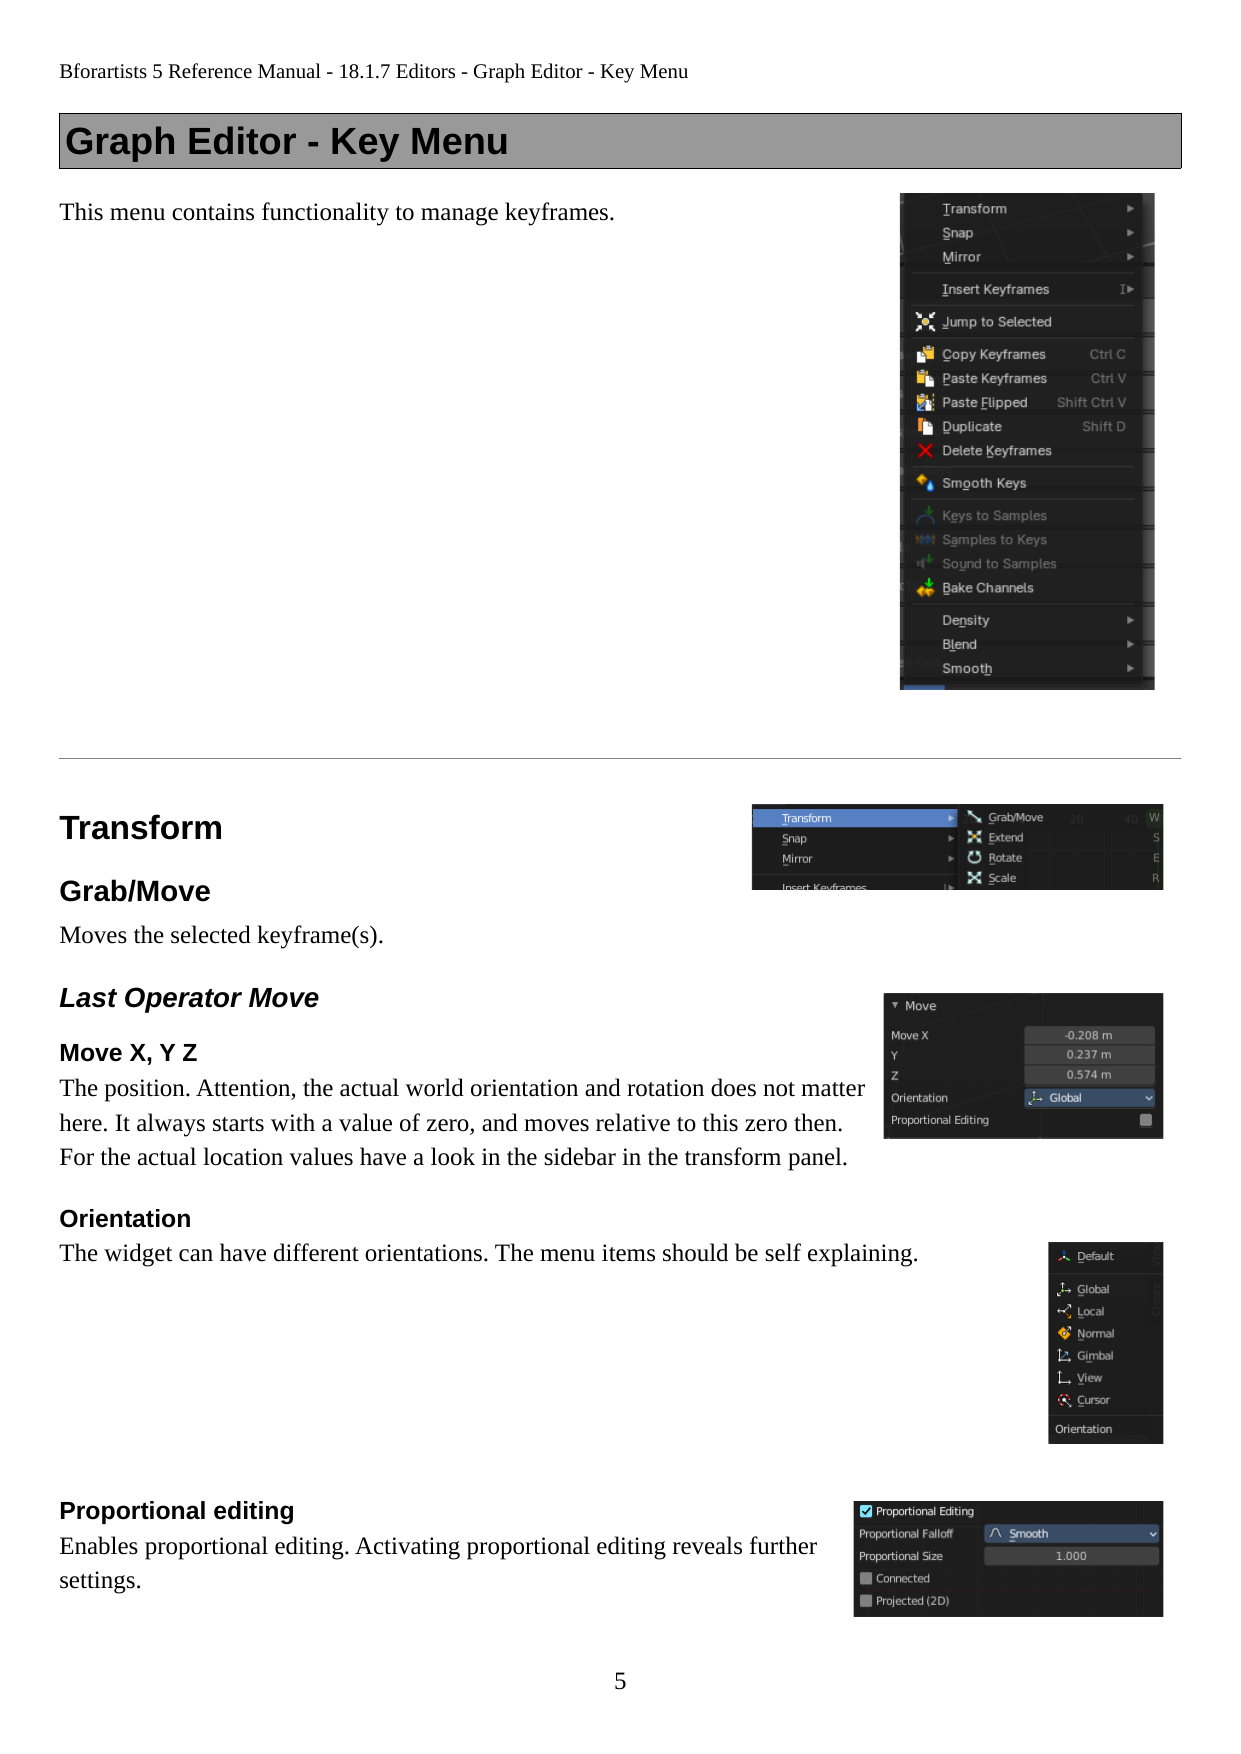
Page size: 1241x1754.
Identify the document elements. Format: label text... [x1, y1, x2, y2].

text The widget can have different orientations. The menu items should be self explaining. [59, 1238, 1181, 1267]
text Enables proportional editing. Activating proportional editing reveals further settings. [59, 1531, 853, 1594]
subtitle Transform [59, 808, 751, 847]
subtitle Grab/Move [59, 874, 1181, 907]
picture [1048, 1242, 1164, 1444]
text Moves the selected keyframe(s). [59, 920, 1181, 949]
subtitle [1164, 1038, 1181, 1067]
subtitle Last Operator Move [59, 981, 1181, 1013]
text The position. Attention, the actual world orientation and rotation does not matter here. It always starts with a value of zero, and moves relative to this zero then. For the actual location values have a look in the sidebar in the transform panel. [59, 1073, 1181, 1171]
subtitle Move X, Y Z [59, 1038, 883, 1067]
picture [751, 804, 1164, 890]
picture [899, 193, 1155, 690]
picture [853, 1501, 1164, 1617]
text This menu contains functionality to manage keyframes. [59, 197, 899, 225]
subtitle Orientation [59, 1204, 1181, 1232]
picture [883, 993, 1164, 1139]
subtitle Proportional editing [59, 1496, 1181, 1525]
subtitle [1164, 808, 1181, 847]
table_header Graph Editor - Key Menu [60, 114, 1181, 168]
